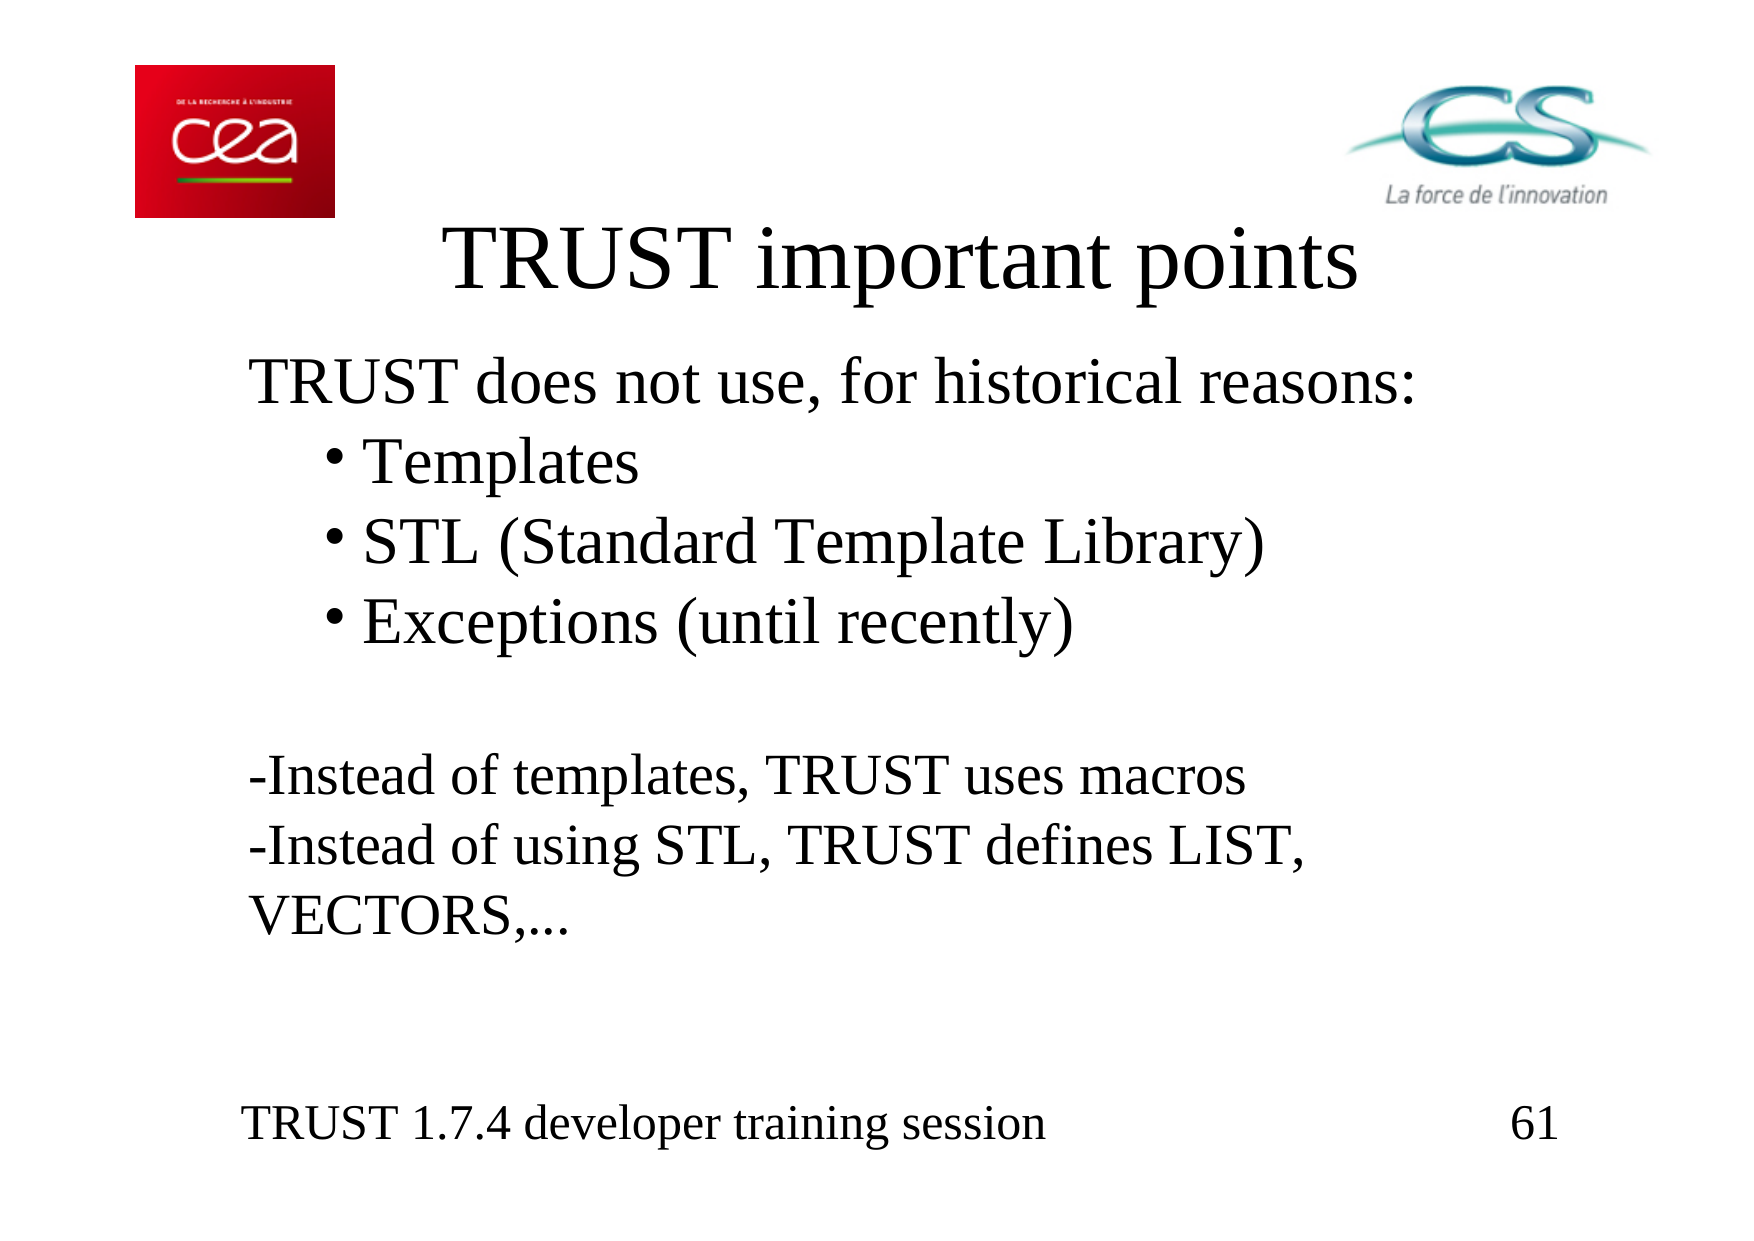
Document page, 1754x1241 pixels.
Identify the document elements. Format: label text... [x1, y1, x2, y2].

picture [1340, 73, 1662, 218]
title TRUST important points [225, 158, 1577, 346]
picture [135, 65, 335, 218]
text_box TRUST does not use, for historical reasons: Templates STL (Standard Template Library) Exceptions (until recently) -Instead of templates, TRUST uses macros -Instead of using STL, TRUST defines LIST, VECTORS,... [233, 328, 1583, 955]
